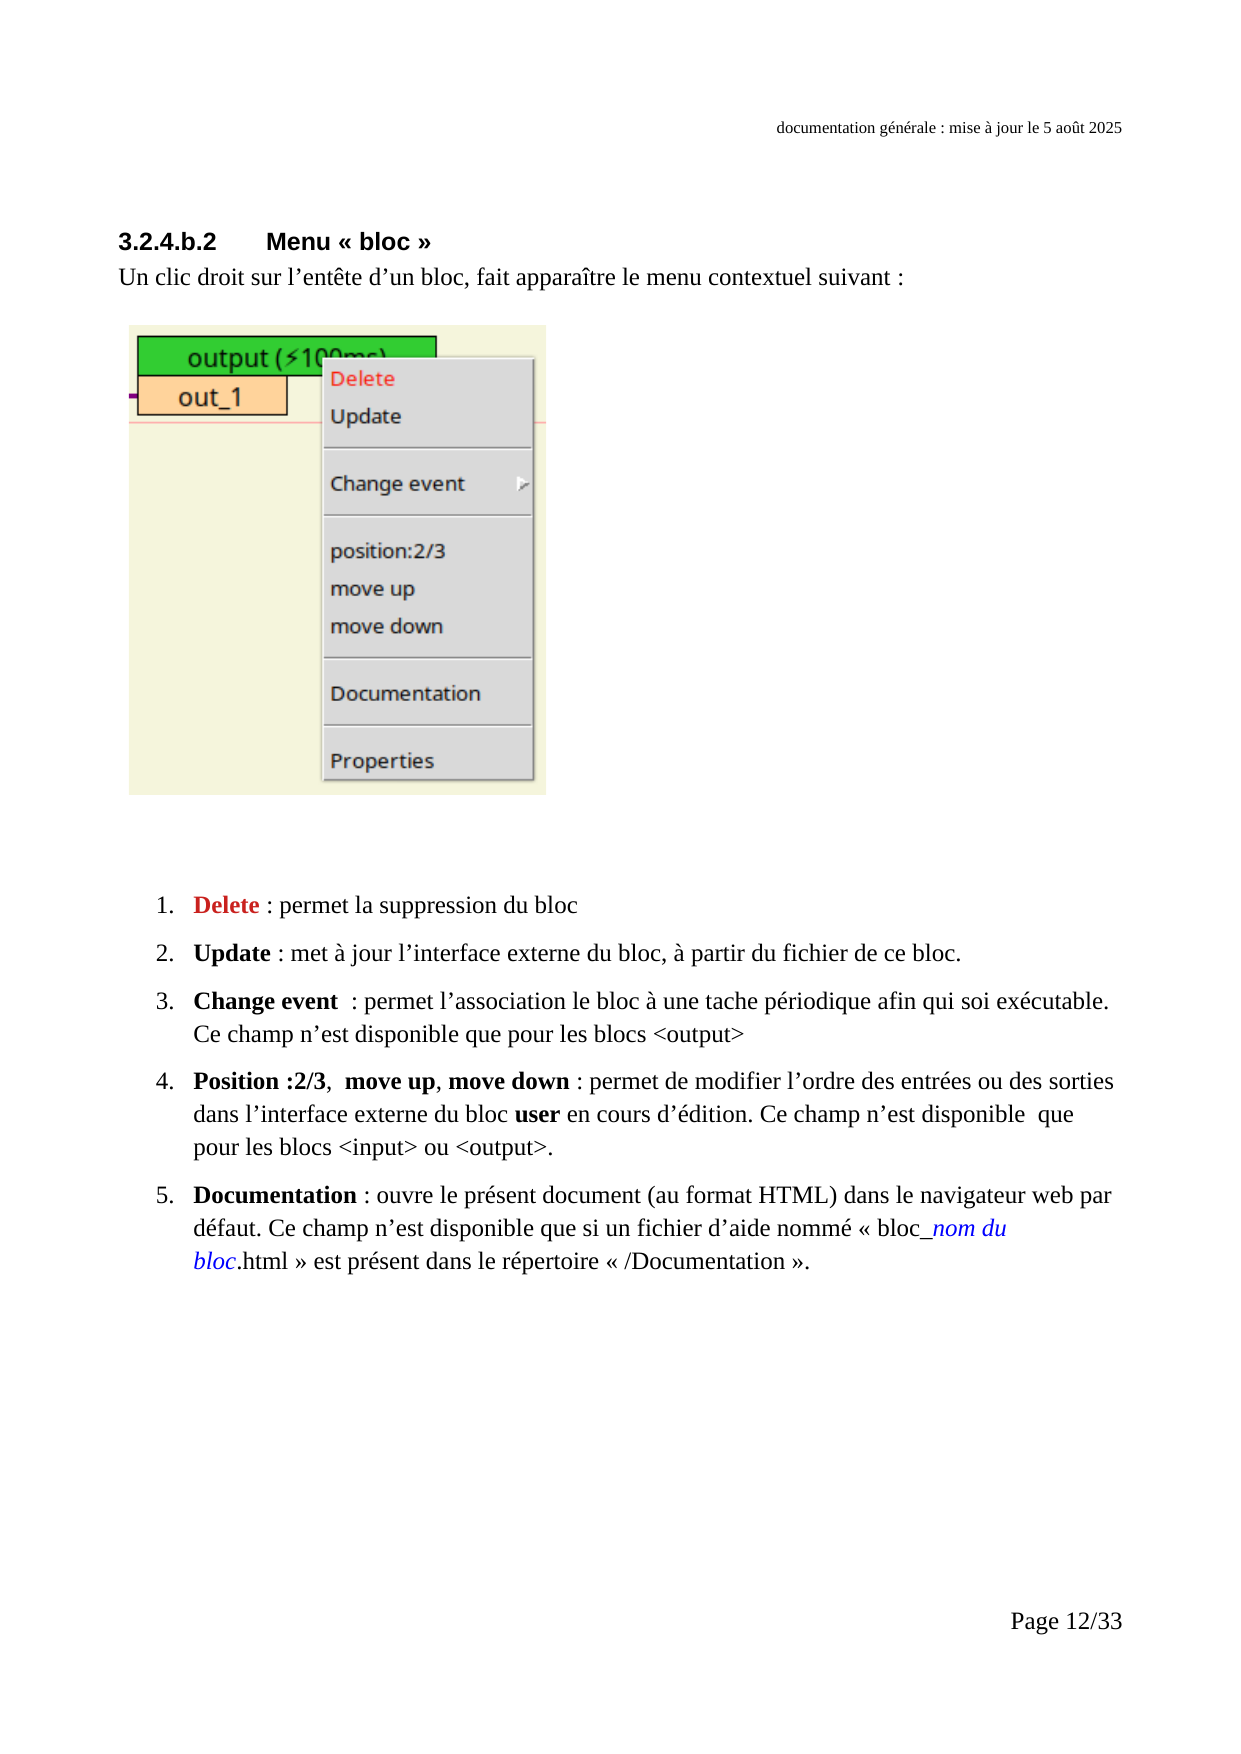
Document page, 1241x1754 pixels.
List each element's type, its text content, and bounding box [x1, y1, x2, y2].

subtitle Menu « bloc » [118, 227, 1122, 256]
list Delete : permet la suppression du bloc [156, 891, 1122, 919]
list Change event : permet l’association le bloc à une tache périodique afin qui soi exécutable. Ce champ n’est disponible que pour les blocs <output> [156, 986, 1122, 1048]
list Update : met à jour l’interface externe du bloc, à partir du fichier de ce bloc. [156, 938, 1122, 967]
list Documentation : ouvre le présent document (au format HTML) dans le navigateur web par défaut. Ce champ n’est disponible que si un fichier d’aide nommé « bloc_nom du bloc.html » est présent dans le répertoire « /Documentation ». [156, 1180, 1122, 1275]
text Un clic droit sur l’entête d’un bloc, fait apparaître le menu contextuel suivant : [118, 262, 1122, 291]
list Position :2/3, move up, move down : permet de modifier l’ordre des entrées ou des sorties dans l’interface externe du bloc user en cours d’édition. Ce champ n’est disponible que pour les blocs <input> ou <output>. [156, 1066, 1122, 1161]
picture [128, 325, 547, 795]
